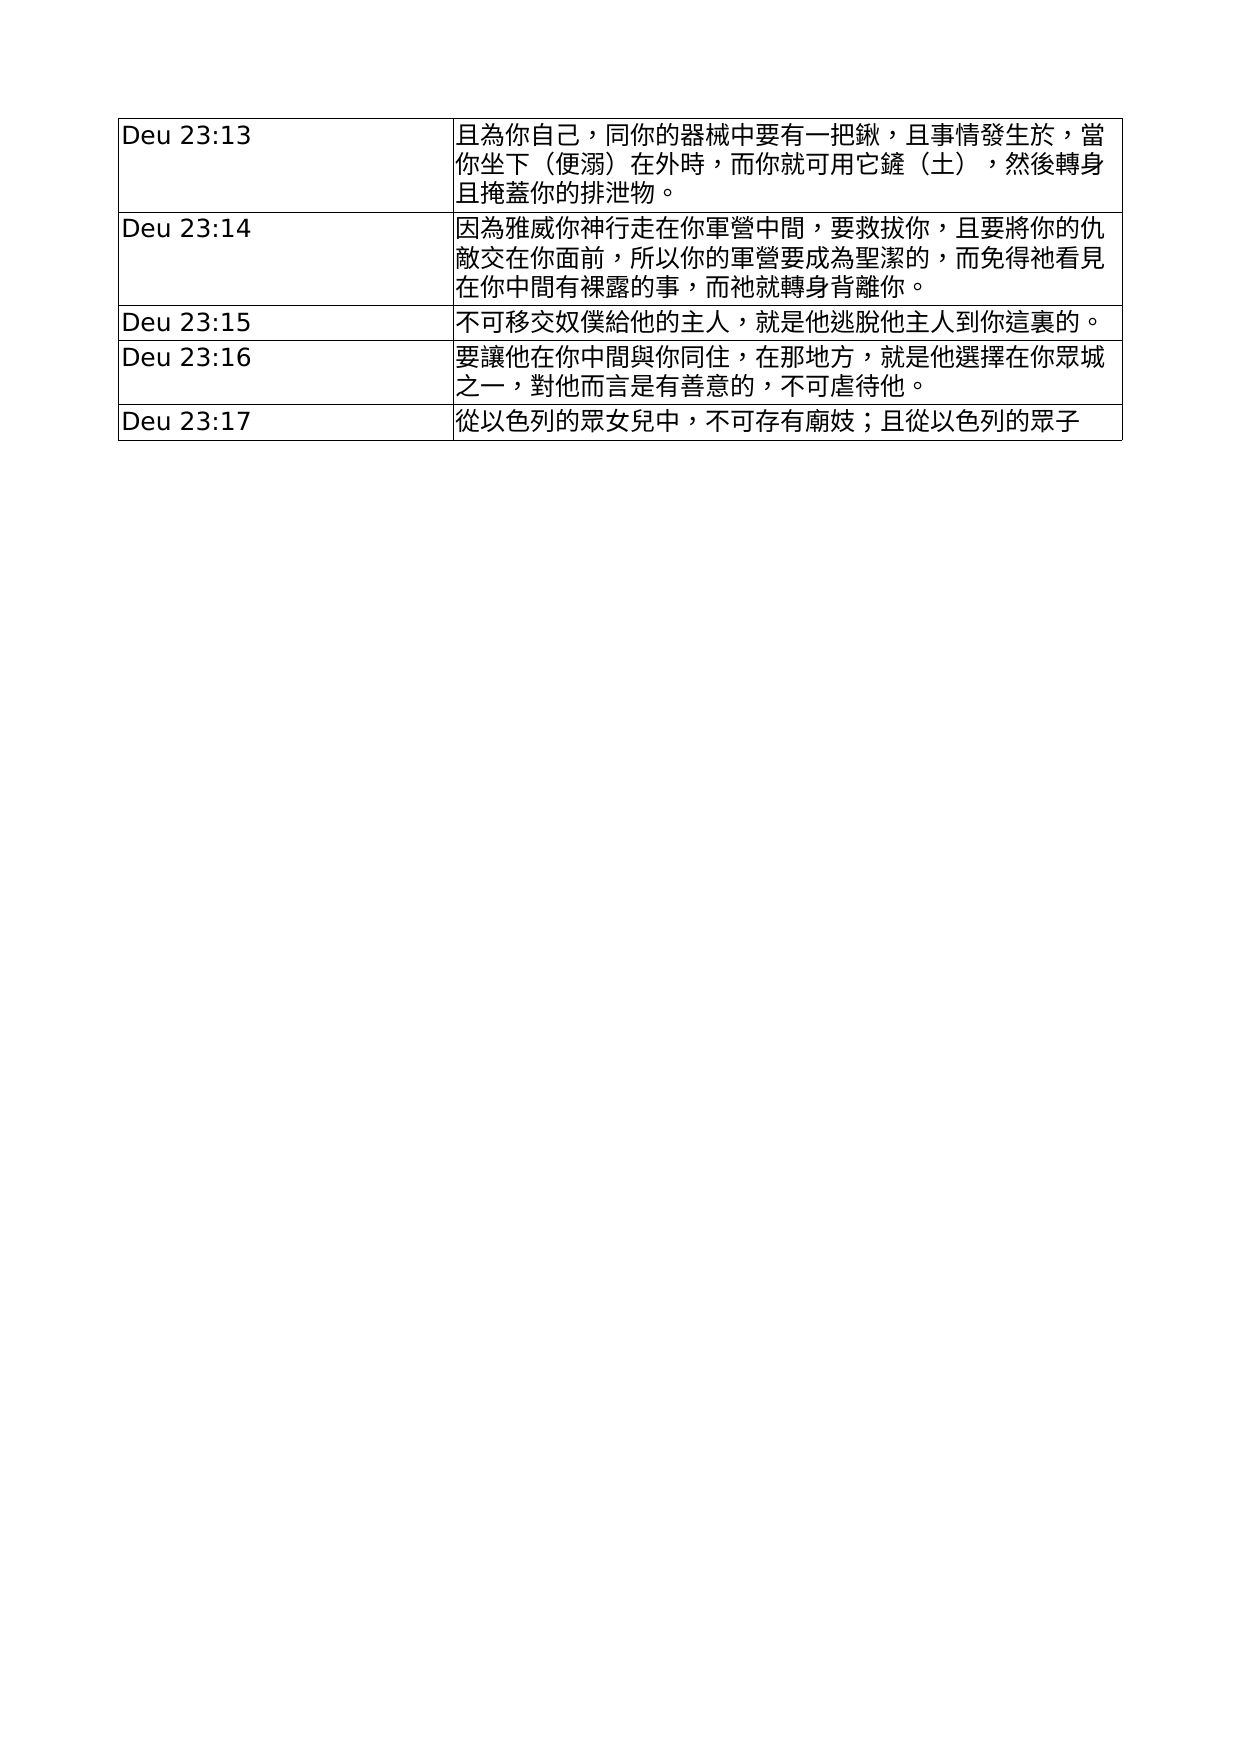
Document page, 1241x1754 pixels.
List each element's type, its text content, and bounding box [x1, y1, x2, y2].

table_cell Deu 23:15 [119, 306, 453, 340]
table_cell 因為雅威你神行走在你軍營中間，要救拔你，且要將你的仇敵交在你面前，所以你的軍營要成為聖潔的，而免得祂看見在你中間有裸露的事，而祂就轉身背離你。 [454, 213, 1122, 305]
table_cell Deu 23:13 [119, 119, 453, 212]
table_cell 且為你自己，同你的器械中要有一把鍬，且事情發生於，當你坐下（便溺）在外時，而你就可用它鏟（土），然後轉身且掩蓋你的排泄物。 [454, 119, 1122, 212]
table_cell 從以色列的眾女兒中，不可存有廟妓；且從以色列的眾子 [454, 405, 1122, 439]
table_cell 要讓他在你中間與你同住，在那地方，就是他選擇在你眾城之一，對他而言是有善意的，不可虐待他。 [454, 341, 1122, 404]
table_cell Deu 23:16 [119, 341, 453, 404]
table_cell Deu 23:14 [119, 213, 453, 305]
table_cell 不可移交奴僕給他的主人，就是他逃脫他主人到你這裏的。 [454, 306, 1122, 340]
table_cell Deu 23:17 [119, 405, 453, 439]
